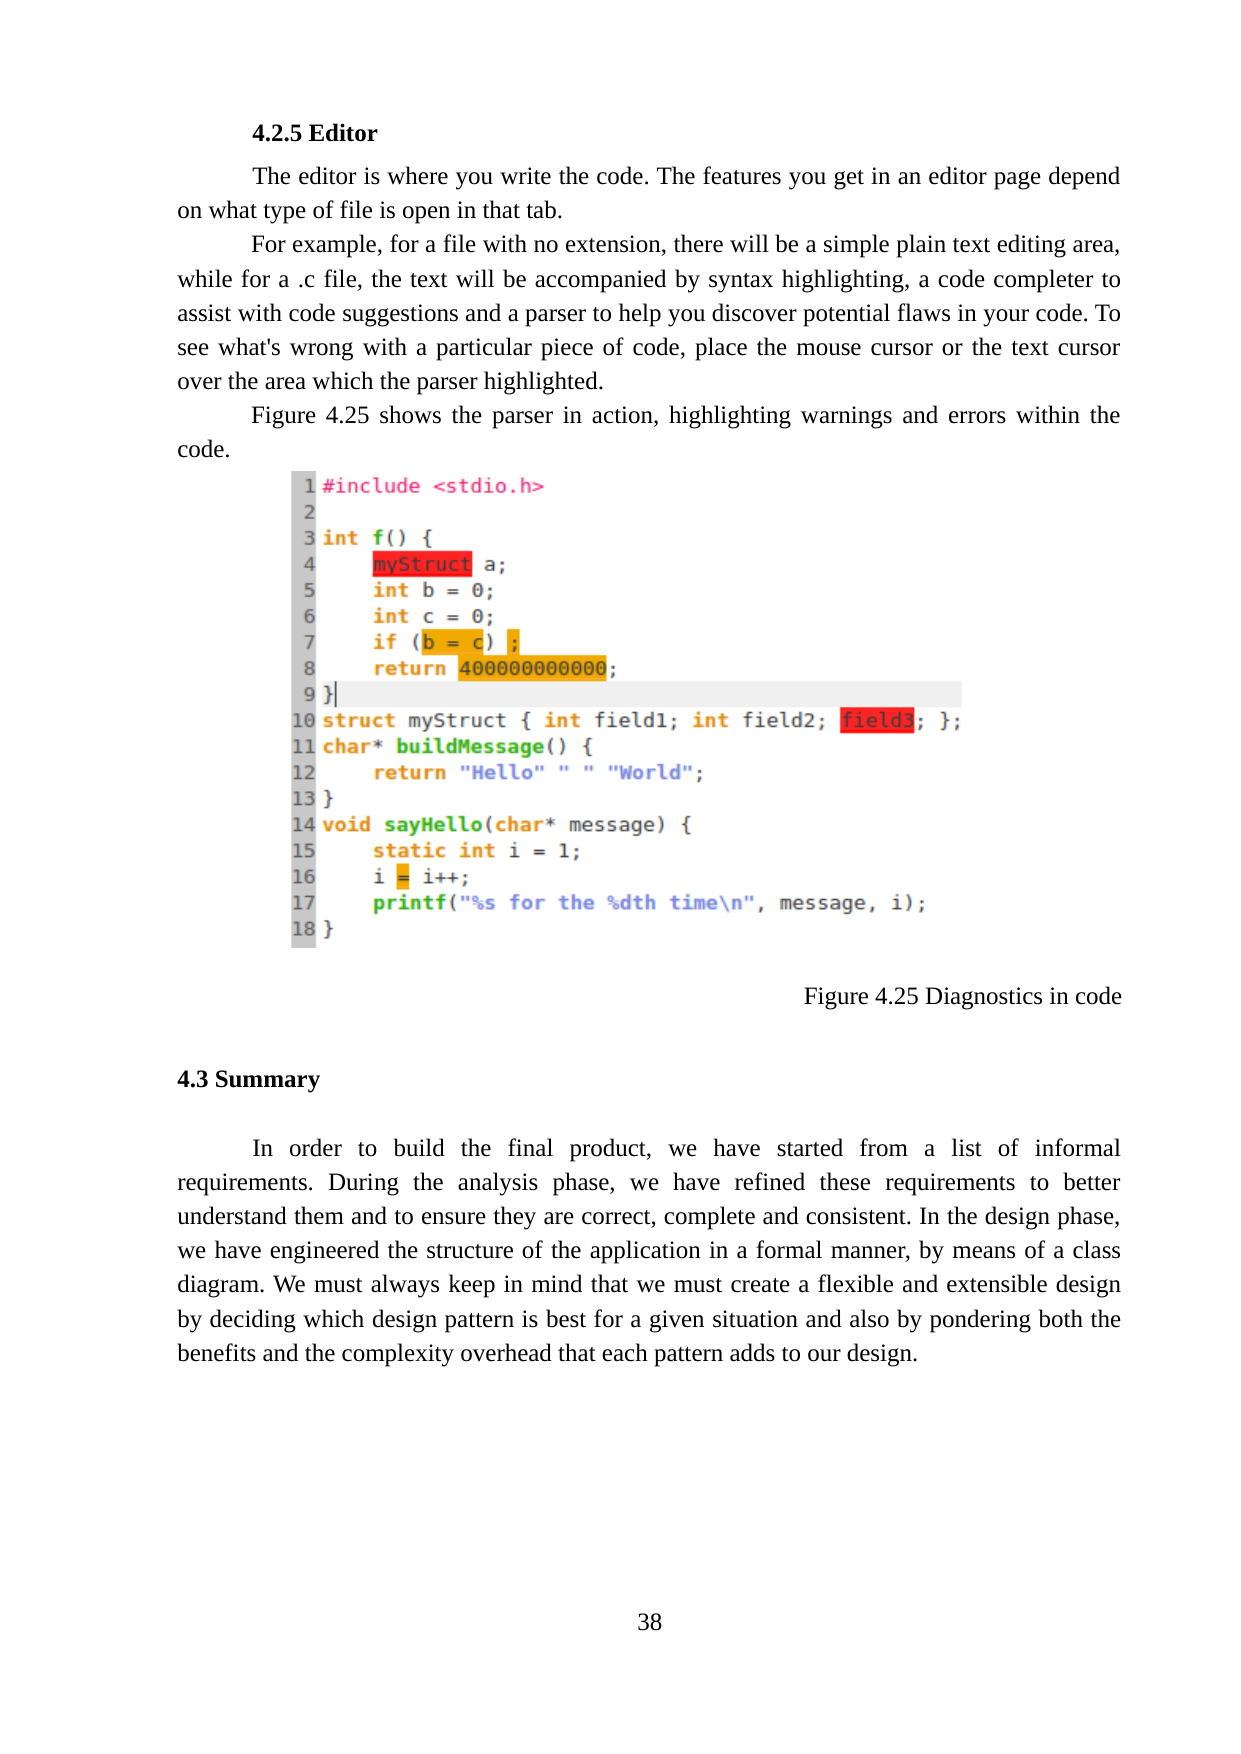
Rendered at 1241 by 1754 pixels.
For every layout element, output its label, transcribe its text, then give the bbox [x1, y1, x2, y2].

subtitle 4.2.5 Editor [177, 118, 1122, 147]
text Figure 4.25 Diagnostics in code [177, 981, 1122, 1010]
text Figure 4.25 shows the parser in action, highlighting warnings and errors within the code. [177, 400, 1122, 463]
picture [291, 471, 962, 948]
subtitle 4.3 Summary [177, 1064, 1122, 1093]
text In order to build the final product, we have started from a list of informal requirements. During the analysis phase, we have refined these requirements to better understand them and to ensure they are correct, complete and consistent. In the design phase, we have engineered the structure of the application in a formal manner, by means of a class diagram. We must always keep in mind that we must create a flexible and extensible design by deciding which design pattern is best for a given situation and also by pondering both the benefits and the complexity overhead that each pattern adds to our design. [177, 1133, 1122, 1367]
text The editor is where you write the code. The features you get in an editor page depend on what type of file is open in that tab. [177, 161, 1122, 224]
text For example, for a file with no extension, there will be a simple plain text editing area, while for a .c file, the text will be accompanied by syntax highlighting, a code completer to assist with code suggestions and a parser to help you discover potential flaws in your code. To see what's wrong with a particular piece of code, place the mouse cursor or the text cursor over the area which the parser highlighted. [177, 229, 1122, 395]
